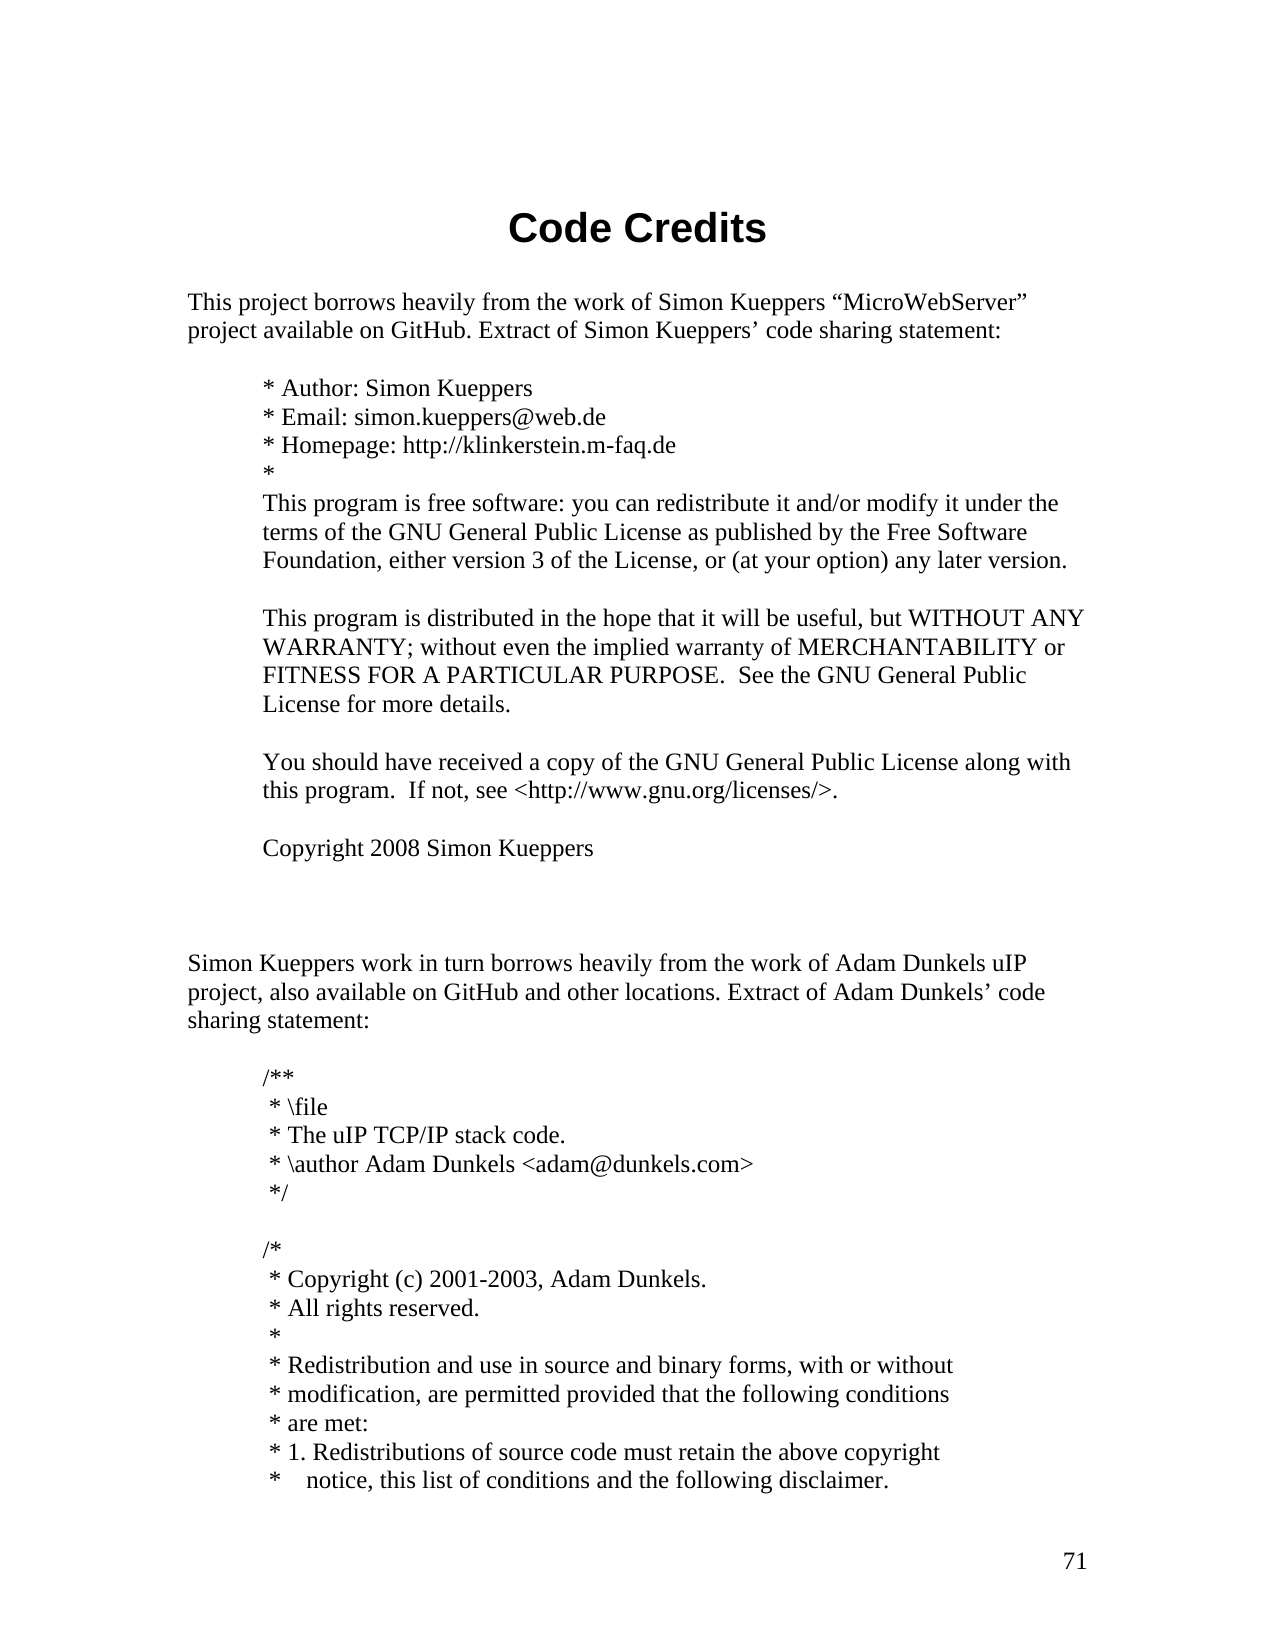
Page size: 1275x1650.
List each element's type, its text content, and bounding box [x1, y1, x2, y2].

text * Author: Simon Kueppers [262, 373, 1087, 402]
text You should have received a copy of the GNU General Public License along with this program. If not, see <http://www.gnu.org/licenses/>. [262, 747, 1087, 804]
text */ [262, 1178, 1087, 1207]
text * All rights reserved. [262, 1293, 1087, 1322]
text * Redistribution and use in source and binary forms, with or without [262, 1350, 1087, 1379]
text * Homepage: http://klinkerstein.m-faq.de [262, 430, 1087, 459]
text * The uIP TCP/IP stack code. [262, 1120, 1087, 1149]
text This program is free software: you can redistribute it and/or modify it under the terms of the GNU General Public License as published by the Free Software Foundation, either version 3 of the License, or (at your option) any later version. [262, 488, 1087, 574]
text * are met: [262, 1408, 1087, 1437]
text This program is distributed in the hope that it will be useful, but WITHOUT ANY WARRANTY; without even the implied warranty of MERCHANTABILITY or FITNESS FOR A PARTICULAR PURPOSE. See the GNU General Public License for more details. [262, 603, 1087, 718]
text * [262, 1322, 1087, 1350]
text * Email: simon.kueppers@web.de [262, 402, 1087, 430]
text Copyright 2008 Simon Kueppers [262, 833, 1087, 862]
text * 1. Redistributions of source code must retain the above copyright [262, 1437, 1087, 1465]
text * [262, 459, 1087, 488]
text /* [262, 1235, 1087, 1264]
text * \file [262, 1092, 1087, 1120]
subtitle Code Credits [187, 204, 1087, 252]
text * modification, are permitted provided that the following conditions [262, 1379, 1087, 1408]
text Simon Kueppers work in turn borrows heavily from the work of Adam Dunkels uIP project, also available on GitHub and other locations. Extract of Adam Dunkels’ code sharing statement: [187, 948, 1087, 1034]
text /** [262, 1063, 1087, 1092]
text * notice, this list of conditions and the following disclaimer. [262, 1465, 1087, 1494]
text * \author Adam Dunkels <adam@dunkels.com> [262, 1149, 1087, 1178]
text * Copyright (c) 2001-2003, Adam Dunkels. [262, 1264, 1087, 1293]
text This project borrows heavily from the work of Simon Kueppers “MicroWebServer” project available on GitHub. Extract of Simon Kueppers’ code sharing statement: [187, 287, 1087, 344]
